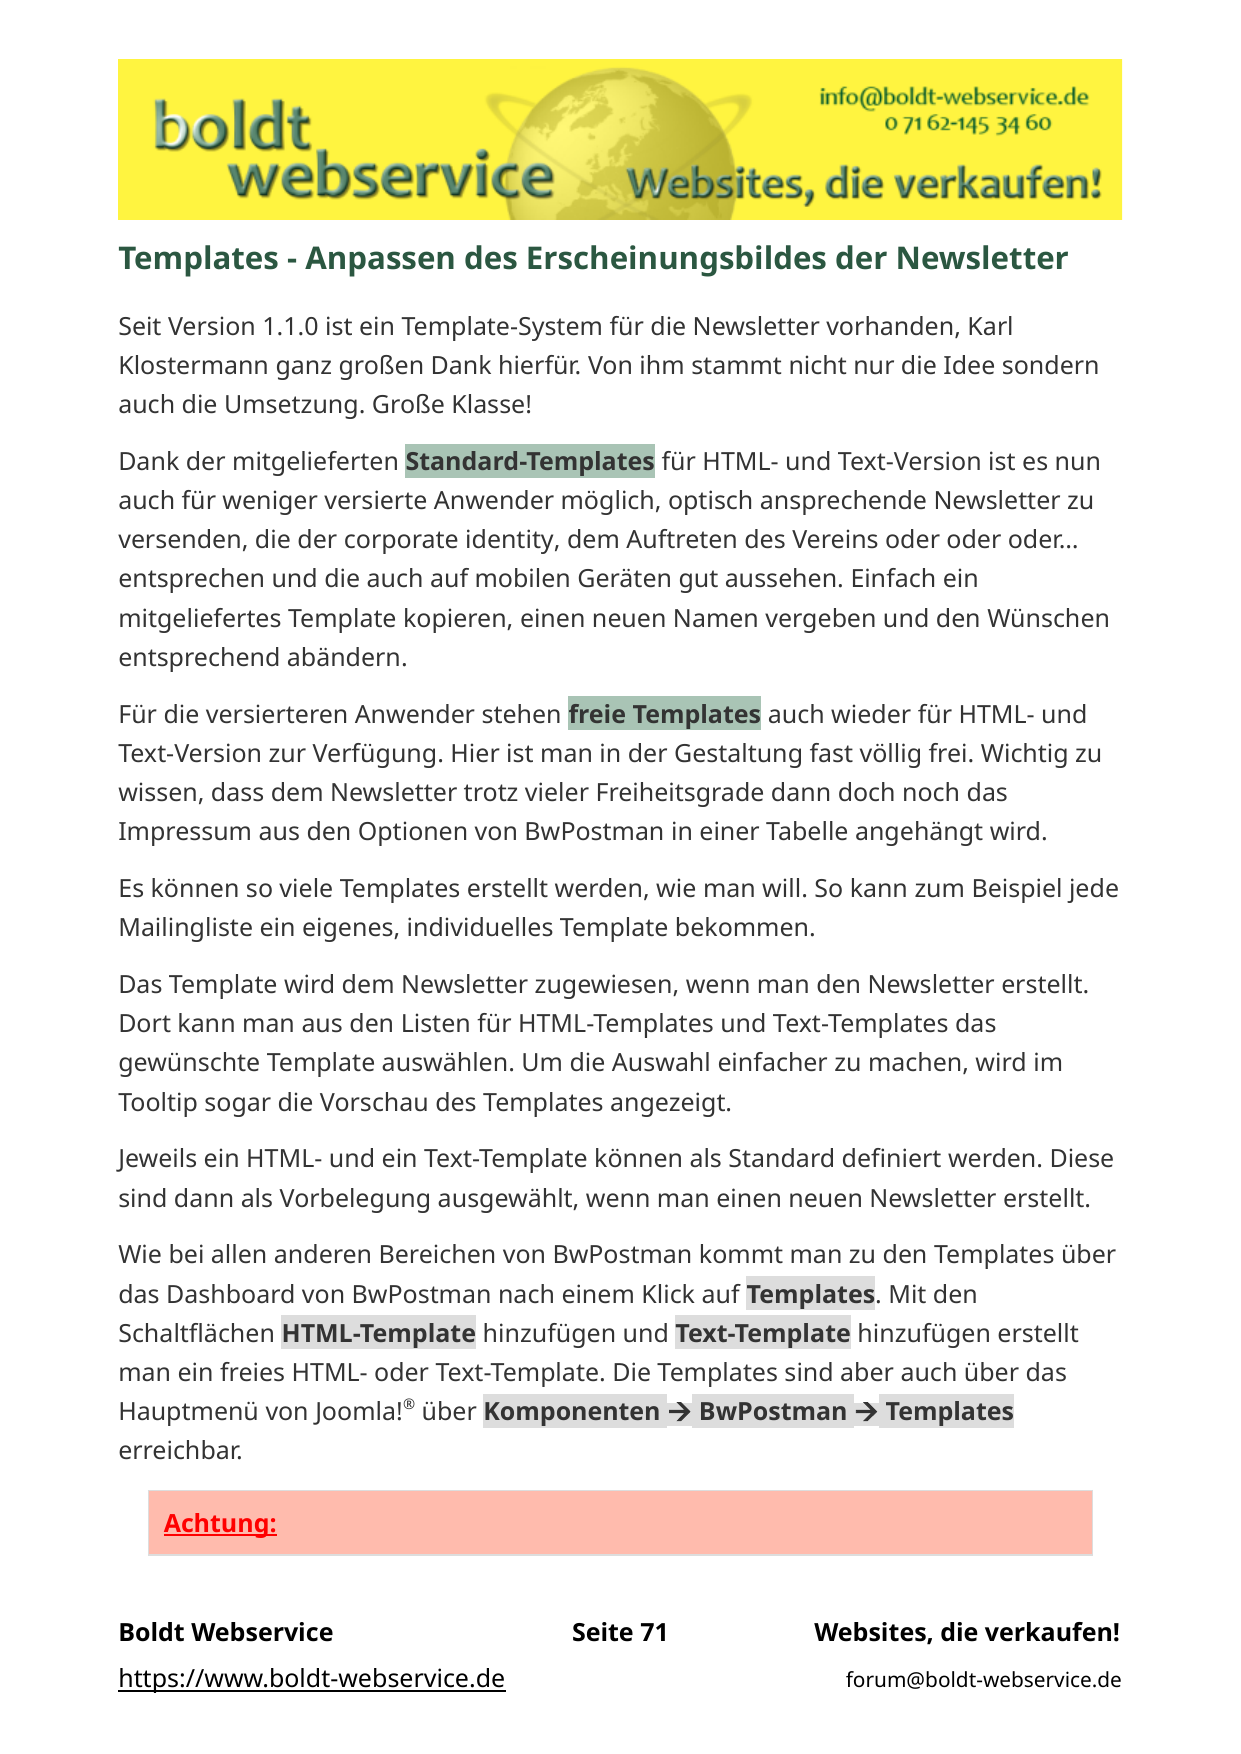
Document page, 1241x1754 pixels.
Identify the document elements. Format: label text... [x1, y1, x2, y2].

text Das Template wird dem Newsletter zugewiesen, wenn man den Newsletter erstellt. Dort kann man aus den Listen für HTML-Templates und Text-Templates das gewünschte Template auswählen. Um die Auswahl einfacher zu machen, wird im Tooltip sogar die Vorschau des Templates angezeigt. [118, 967, 1122, 1118]
picture [118, 59, 1123, 220]
text Jeweils ein HTML- und ein Text-Template können als Standard definiert werden. Diese sind dann als Vorbelegung ausgewählt, wenn man einen neuen Newsletter erstellt. [118, 1141, 1122, 1214]
text Dank der mitgelieferten Standard-Templates für HTML- und Text-Version ist es nun auch für weniger versierte Anwender möglich, optisch ansprechende Newsletter zu versenden, die der corporate identity, dem Auftreten des Vereins oder oder oder… entsprechen und die auch auf mobilen Geräten gut aussehen. Einfach ein mitgeliefertes Template kopieren, einen neuen Namen vergeben und den Wünschen entsprechend abändern. [118, 443, 1122, 673]
text Es können so viele Templates erstellt werden, wie man will. So kann zum Beispiel jede Mailingliste ein eigenes, individuelles Template bekommen. [118, 871, 1122, 944]
text Achtung: [149, 1491, 1092, 1554]
text Für die versierteren Anwender stehen freie Templates auch wieder für HTML- und Text-Version zur Verfügung. Hier ist man in der Gestaltung fast völlig frei. Wichtig zu wissen, dass dem Newsletter trotz vieler Freiheitsgrade dann doch noch das Impressum aus den Optionen von BwPostman in einer Tabelle angehängt wird. [118, 696, 1122, 848]
text Wie bei allen anderen Bereichen von BwPostman kommt man zu den Templates über das Dashboard von BwPostman nach einem Klick auf Templates. Mit den Schaltflächen HTML-Template hinzufügen und Text-Template hinzufügen erstellt man ein freies HTML- oder Text-Template. Die Templates sind aber auch über das Hauptmenü von Joomla!® über Komponenten  BwPostman  Templates erreichbar. [118, 1237, 1122, 1467]
text Seit Version 1.1.0 ist ein Template-System für die Newsletter vorhanden, Karl Klostermann ganz großen Dank hierfür. Von ihm stammt nicht nur die Idee sondern auch die Umsetzung. Große Klasse! [118, 308, 1122, 421]
subtitle Templates - Anpassen des Erscheinungsbildes der Newsletter [118, 236, 1122, 279]
